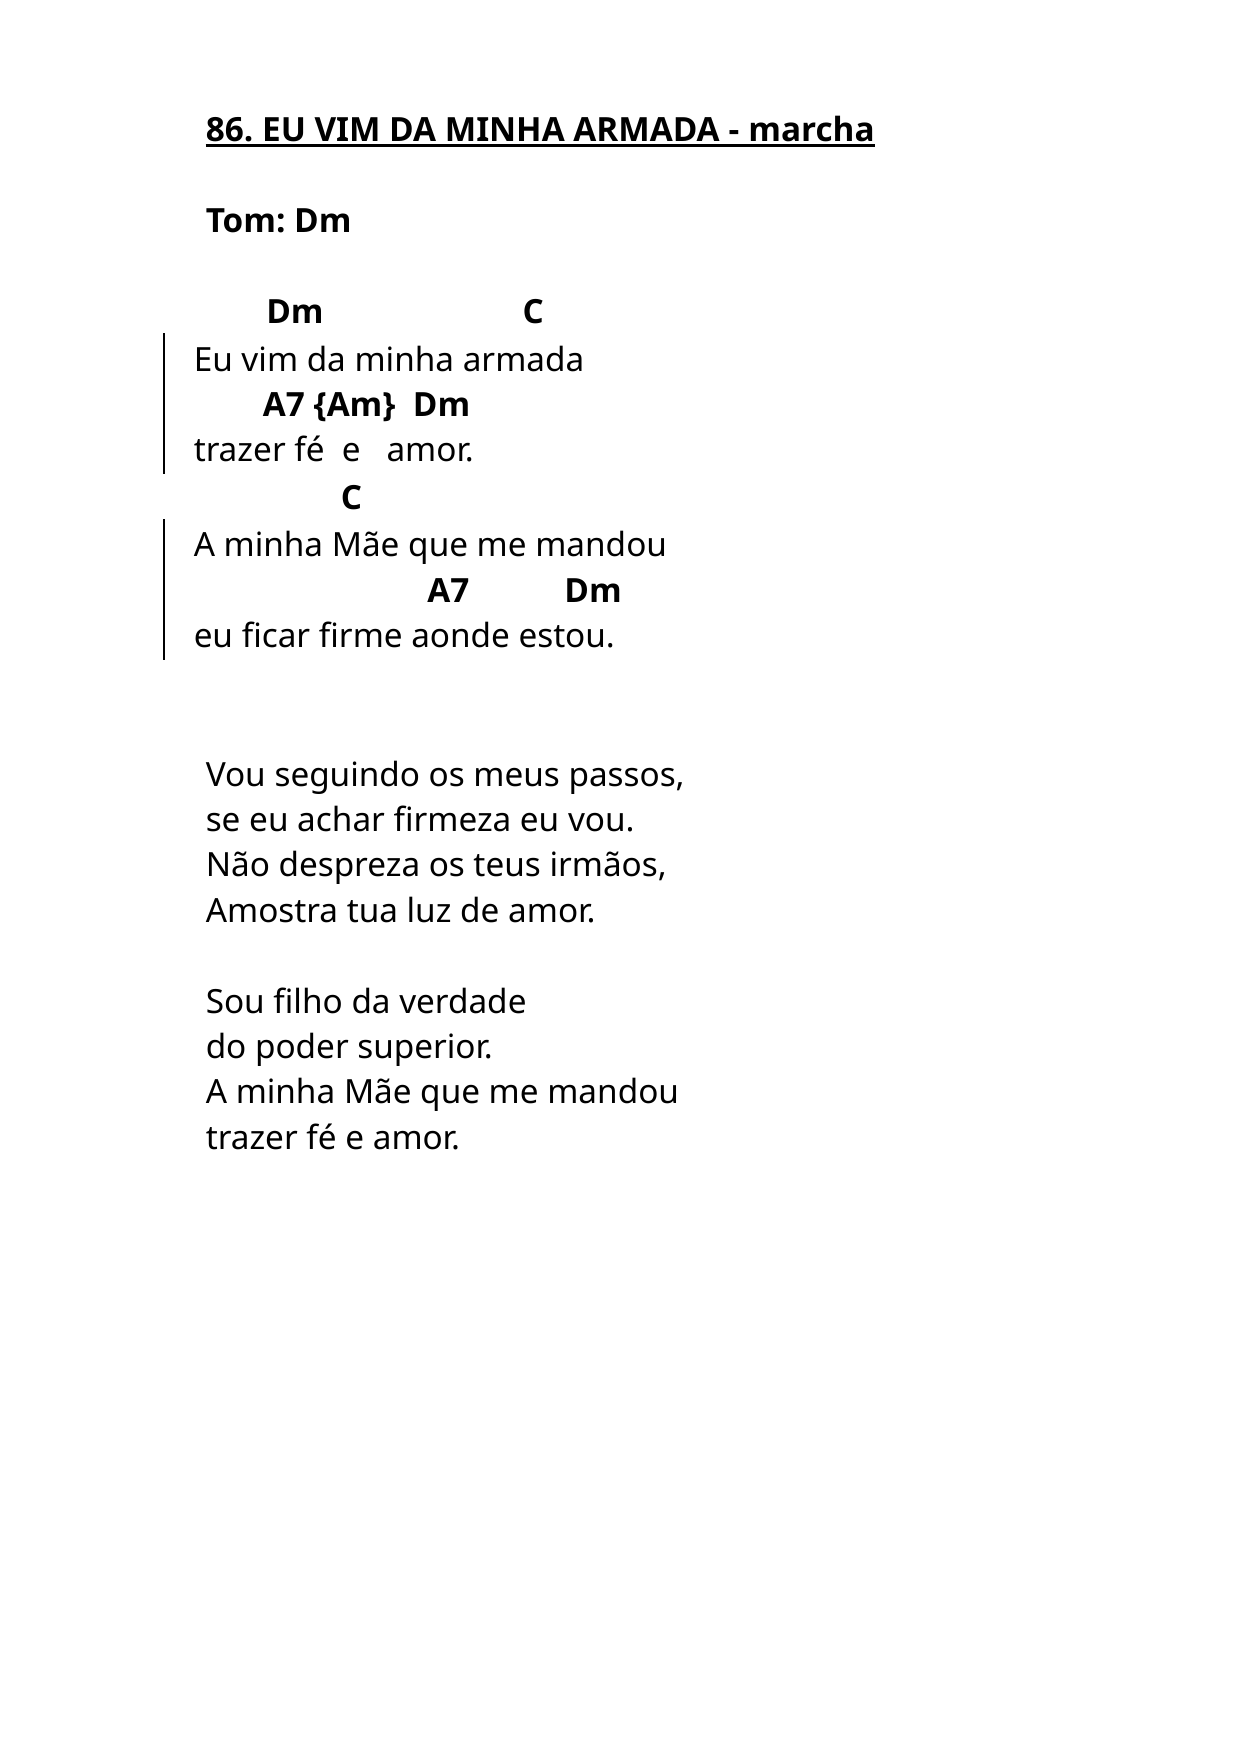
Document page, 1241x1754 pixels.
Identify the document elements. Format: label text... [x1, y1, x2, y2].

subtitle Tom: Dm [177, 197, 1063, 242]
table_cell C [164, 474, 1050, 519]
table_cell A minha Mãe que me mandou A7 Dm eu ficar firme aonde estou. [165, 521, 1050, 657]
subtitle Dm C [177, 288, 1063, 333]
table_header Eu vim da minha armada A7 {Am} Dm trazer fé e amor. [165, 335, 1050, 472]
subtitle 86. EU VIM DA MINHA ARMADA - marcha [177, 106, 1063, 152]
text Vou seguindo os meus passos, [177, 750, 1063, 796]
text Sou filho da verdade [177, 977, 1063, 1023]
text A minha Mãe que me mandou [177, 1068, 1063, 1114]
text Não despreza os teus irmãos, [177, 841, 1063, 887]
text Amostra tua luz de amor. [177, 887, 1063, 932]
text se eu achar firmeza eu vou. [177, 796, 1063, 841]
text trazer fé e amor. [177, 1114, 1063, 1159]
text do poder superior. [177, 1023, 1063, 1068]
